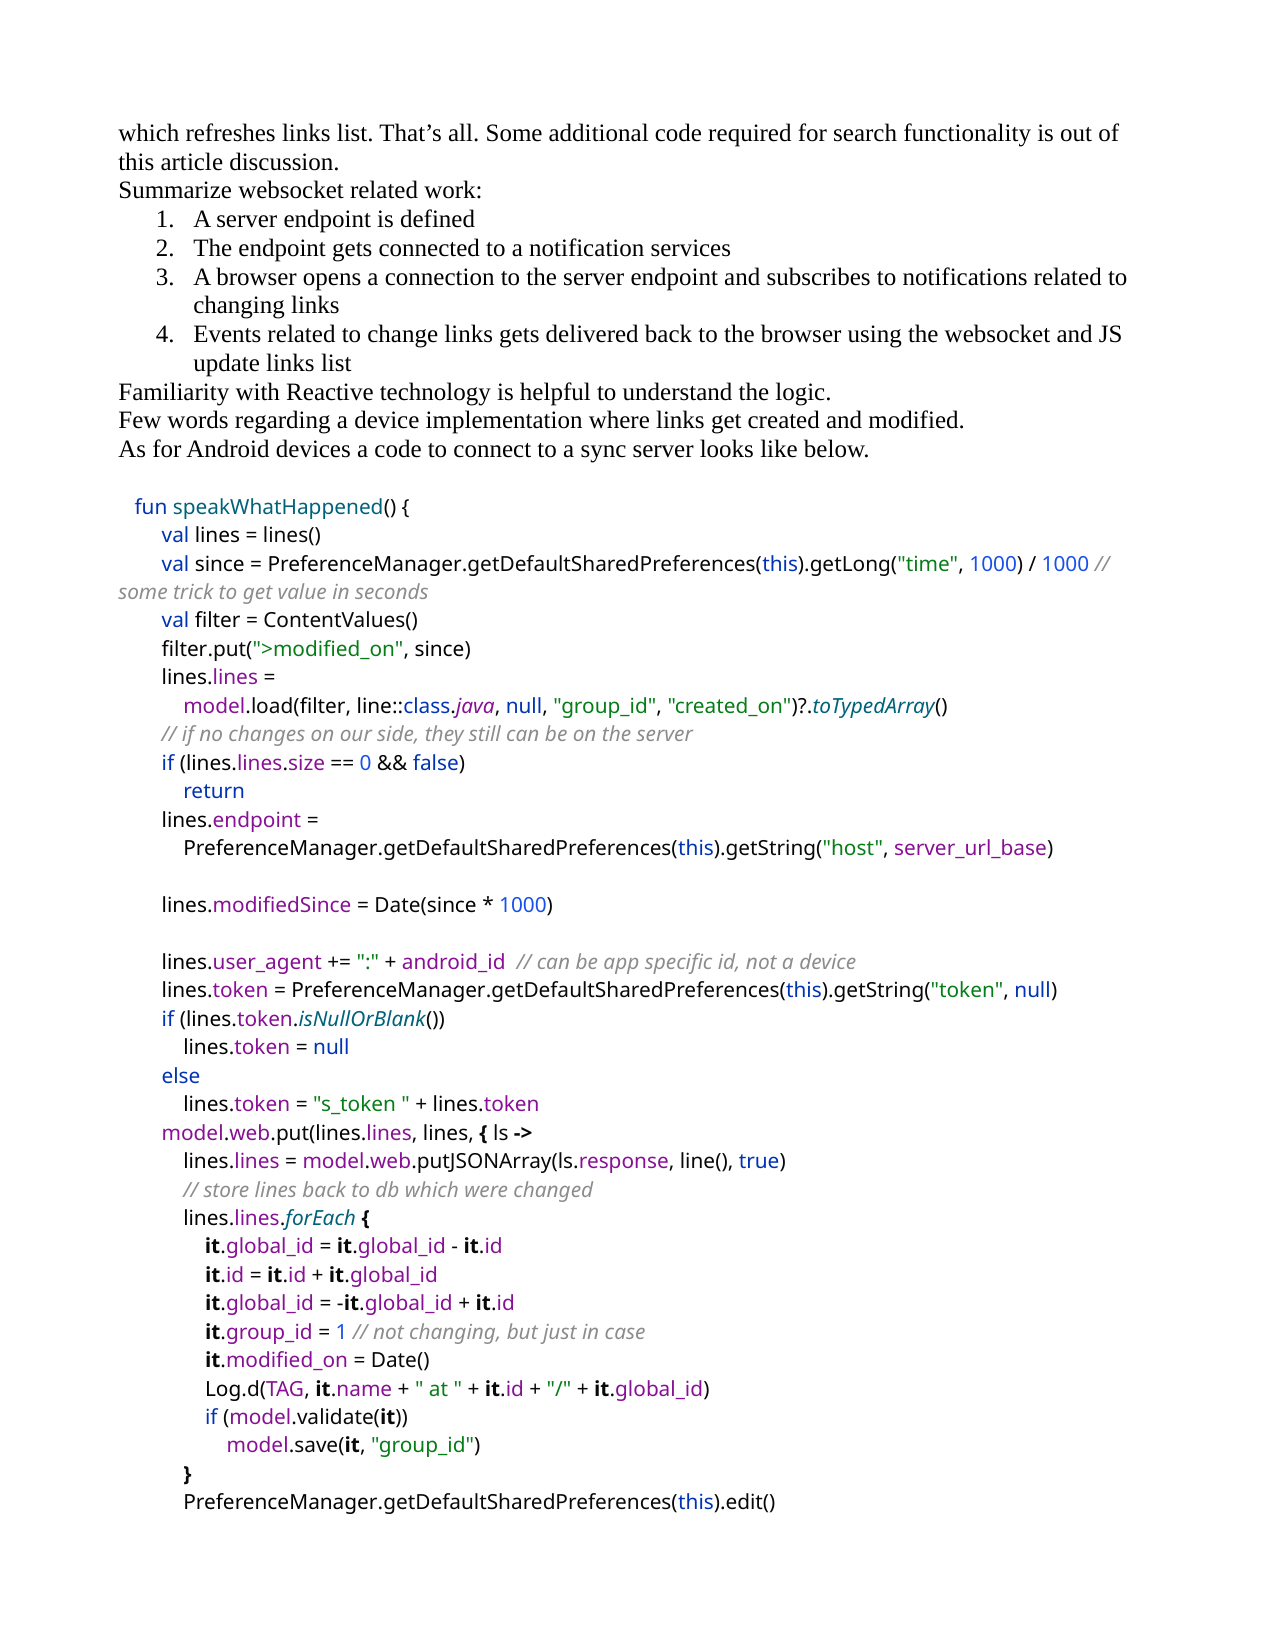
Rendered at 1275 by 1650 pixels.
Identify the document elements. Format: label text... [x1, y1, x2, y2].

list Events related to change links gets delivered back to the browser using the websocket and JS update links list [156, 319, 1157, 377]
text Summarize websocket related work: [118, 176, 1157, 204]
text Few words regarding a device implementation where links get created and modified. [118, 406, 1157, 434]
list A server endpoint is defined [156, 204, 1157, 233]
text As for Android devices a code to connect to a sync server looks like below. [118, 434, 1157, 463]
list The endpoint gets connected to a notification services [156, 233, 1157, 262]
text Familiarity with Reactive technology is helpful to understand the logic. [118, 377, 1157, 406]
list A browser opens a connection to the server endpoint and subscribes to notifications related to changing links [156, 262, 1157, 319]
text fun speakWhatHappened() { val lines = lines() val since = PreferenceManager.getDefaultSharedPreferences(this).getLong("time", 1000) / 1000 // some trick to get value in seconds val filter = ContentValues() filter.put(">modified_on", since) lines.lines = model.load(filter, line::class.java, null, "group_id", "created_on")?.toTypedArray() // if no changes on our side, they still can be on the server if (lines.lines.size == 0 && false) return lines.endpoint = PreferenceManager.getDefaultSharedPreferences(this).getString("host", server_url_base) lines.modifiedSince = Date(since * 1000) lines.user_agent += ":" + android_id // can be app specific id, not a device lines.token = PreferenceManager.getDefaultSharedPreferences(this).getString("token", null) if (lines.token.isNullOrBlank()) lines.token = null else lines.token = "s_token " + lines.token model.web.put(lines.lines, lines, { ls -> lines.lines = model.web.putJSONArray(ls.response, line(), true) // store lines back to db which were changed lines.lines.forEach { it.global_id = it.global_id - it.id it.id = it.id + it.global_id it.global_id = -it.global_id + it.id it.group_id = 1 // not changing, but just in case it.modified_on = Date() Log.d(TAG, it.name + " at " + it.id + "/" + it.global_id) if (model.validate(it)) model.save(it, "group_id") } PreferenceManager.getDefaultSharedPreferences(this).edit() [118, 492, 1157, 1516]
text which refreshes links list. That’s all. Some additional code required for search functionality is out of this article discussion. [118, 118, 1157, 176]
